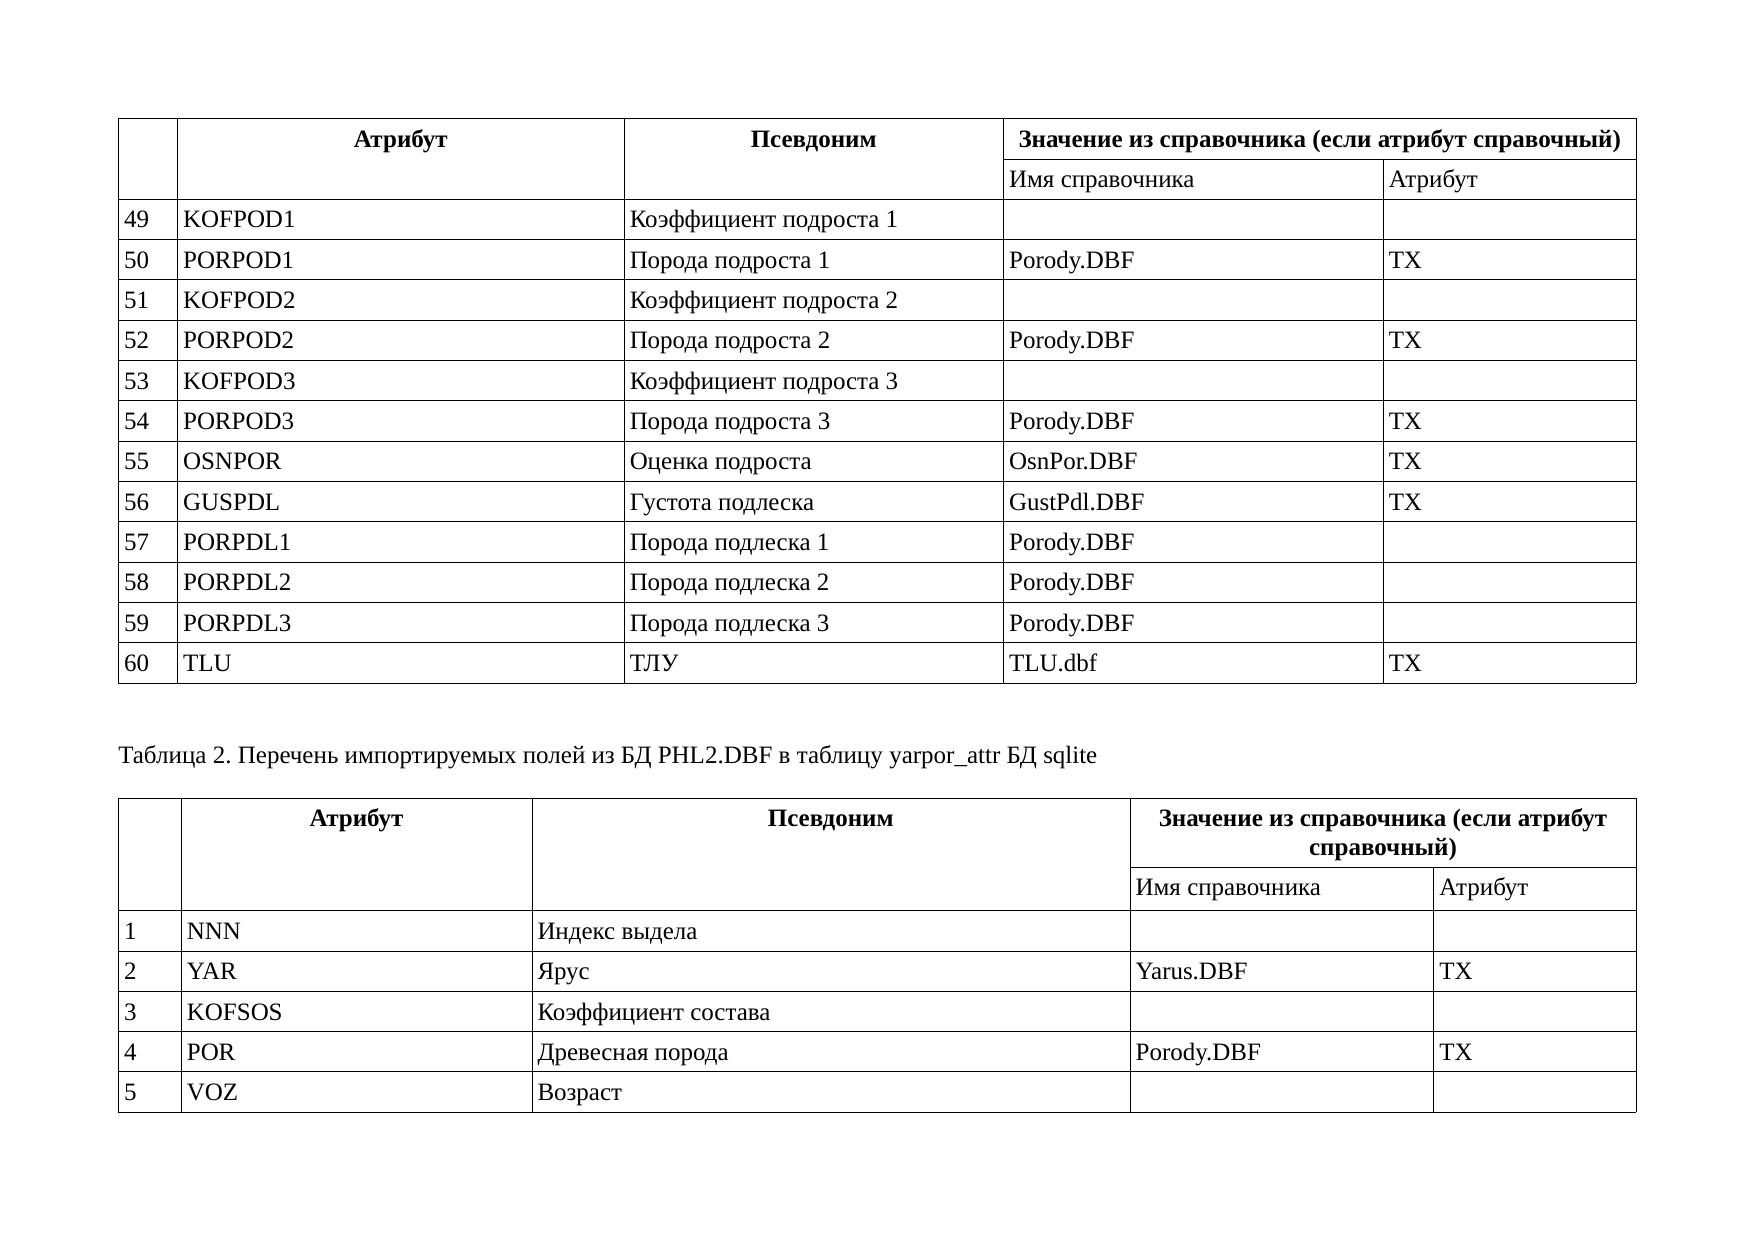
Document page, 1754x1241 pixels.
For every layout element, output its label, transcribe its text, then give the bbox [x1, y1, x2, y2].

table_cell [1004, 361, 1383, 400]
table_cell Порода подлеска 3 [625, 603, 1003, 642]
table_cell Коэффициент подроста 2 [625, 280, 1003, 320]
table_cell [1131, 1072, 1433, 1112]
table_cell TLU.dbf [1004, 643, 1383, 682]
table_header Псевдоним [533, 799, 1130, 910]
table_cell [1384, 200, 1636, 239]
table_cell [119, 442, 177, 481]
table_header [119, 799, 181, 910]
table_cell [1131, 911, 1433, 951]
table_cell Имя справочника [1004, 160, 1383, 199]
table_cell TLU [178, 643, 624, 682]
table_cell Порода подроста 3 [625, 401, 1003, 441]
table_header Атрибут [178, 119, 624, 199]
table_cell Древесная порода [533, 1032, 1130, 1071]
table_header Псевдоним [625, 119, 1003, 199]
table_cell Ярус [533, 952, 1130, 991]
table_cell POR [182, 1032, 532, 1071]
table_header Атрибут [182, 799, 532, 910]
table_cell [119, 911, 181, 951]
table_cell Имя справочника [1131, 868, 1433, 910]
table_cell PORPDL2 [178, 563, 624, 602]
table_cell PORPDL1 [178, 522, 624, 562]
table_cell TX [1434, 1032, 1636, 1071]
table_cell [119, 1072, 181, 1112]
table_cell KOFPOD1 [178, 200, 624, 239]
table_cell [119, 321, 177, 360]
table_cell TX [1384, 643, 1636, 682]
table_cell PORPOD1 [178, 240, 624, 279]
table_cell Густота подлеска [625, 482, 1003, 521]
table_cell [119, 361, 177, 400]
table_cell Возраст [533, 1072, 1130, 1112]
table_cell PORPDL3 [178, 603, 624, 642]
table_cell Yarus.DBF [1131, 952, 1433, 991]
table_cell [1384, 280, 1636, 320]
table_cell [119, 240, 177, 279]
table_cell [119, 482, 177, 521]
table_cell Коэффициент подроста 1 [625, 200, 1003, 239]
table_cell Коэффициент подроста 3 [625, 361, 1003, 400]
table_cell Porody.DBF [1004, 563, 1383, 602]
table_cell [119, 992, 181, 1031]
table_header [119, 119, 177, 199]
table_cell TX [1384, 401, 1636, 441]
table_cell Атрибут [1384, 160, 1636, 199]
table_cell [119, 563, 177, 602]
table_cell [119, 952, 181, 991]
table_cell [119, 1032, 181, 1071]
table_cell KOFPOD3 [178, 361, 624, 400]
table_cell [1384, 361, 1636, 400]
table_cell [119, 643, 177, 682]
table_cell ТЛУ [625, 643, 1003, 682]
table_cell [1131, 992, 1433, 1031]
table_cell Порода подлеска 2 [625, 563, 1003, 602]
table_header Значение из справочника (если атрибут справочный) [1004, 119, 1636, 158]
table_cell Порода подроста 2 [625, 321, 1003, 360]
table_cell Атрибут [1434, 868, 1636, 910]
table_cell TX [1384, 240, 1636, 279]
table_cell Porody.DBF [1131, 1032, 1433, 1071]
table_cell [1434, 992, 1636, 1031]
table_cell OSNPOR [178, 442, 624, 481]
text Таблица 2. Перечень импортируемых полей из БД PHL2.DBF в таблицу yarpor_attr БД sqlite [118, 740, 1636, 769]
table_cell [1384, 603, 1636, 642]
table_cell TX [1434, 952, 1636, 991]
table_cell Индекс выдела [533, 911, 1130, 951]
table_cell Порода подроста 1 [625, 240, 1003, 279]
table_cell VOZ [182, 1072, 532, 1112]
table_cell [119, 603, 177, 642]
table_cell Porody.DBF [1004, 240, 1383, 279]
table_cell KOFPOD2 [178, 280, 624, 320]
table_cell Porody.DBF [1004, 522, 1383, 562]
table_cell [1434, 1072, 1636, 1112]
table_cell TX [1384, 442, 1636, 481]
table_cell [119, 522, 177, 562]
table_cell TX [1384, 482, 1636, 521]
table_cell GUSPDL [178, 482, 624, 521]
table_cell [1384, 563, 1636, 602]
table_cell PORPOD2 [178, 321, 624, 360]
table_cell [119, 200, 177, 239]
table_cell Porody.DBF [1004, 321, 1383, 360]
table_cell Porody.DBF [1004, 603, 1383, 642]
table_cell PORPOD3 [178, 401, 624, 441]
table_cell Коэффициент состава [533, 992, 1130, 1031]
table_cell [119, 280, 177, 320]
table_cell [1004, 200, 1383, 239]
table_cell TX [1384, 321, 1636, 360]
table_cell Оценка подроста [625, 442, 1003, 481]
table_cell [1384, 522, 1636, 562]
table_cell NNN [182, 911, 532, 951]
table_cell GustPdl.DBF [1004, 482, 1383, 521]
table_cell OsnPor.DBF [1004, 442, 1383, 481]
table_cell [119, 401, 177, 441]
table_cell [1004, 280, 1383, 320]
table_cell YAR [182, 952, 532, 991]
table_cell Porody.DBF [1004, 401, 1383, 441]
table_cell KOFSOS [182, 992, 532, 1031]
table_cell Порода подлеска 1 [625, 522, 1003, 562]
table_cell [1434, 911, 1636, 951]
table_header Значение из справочника (если атрибут справочный) [1131, 799, 1636, 867]
